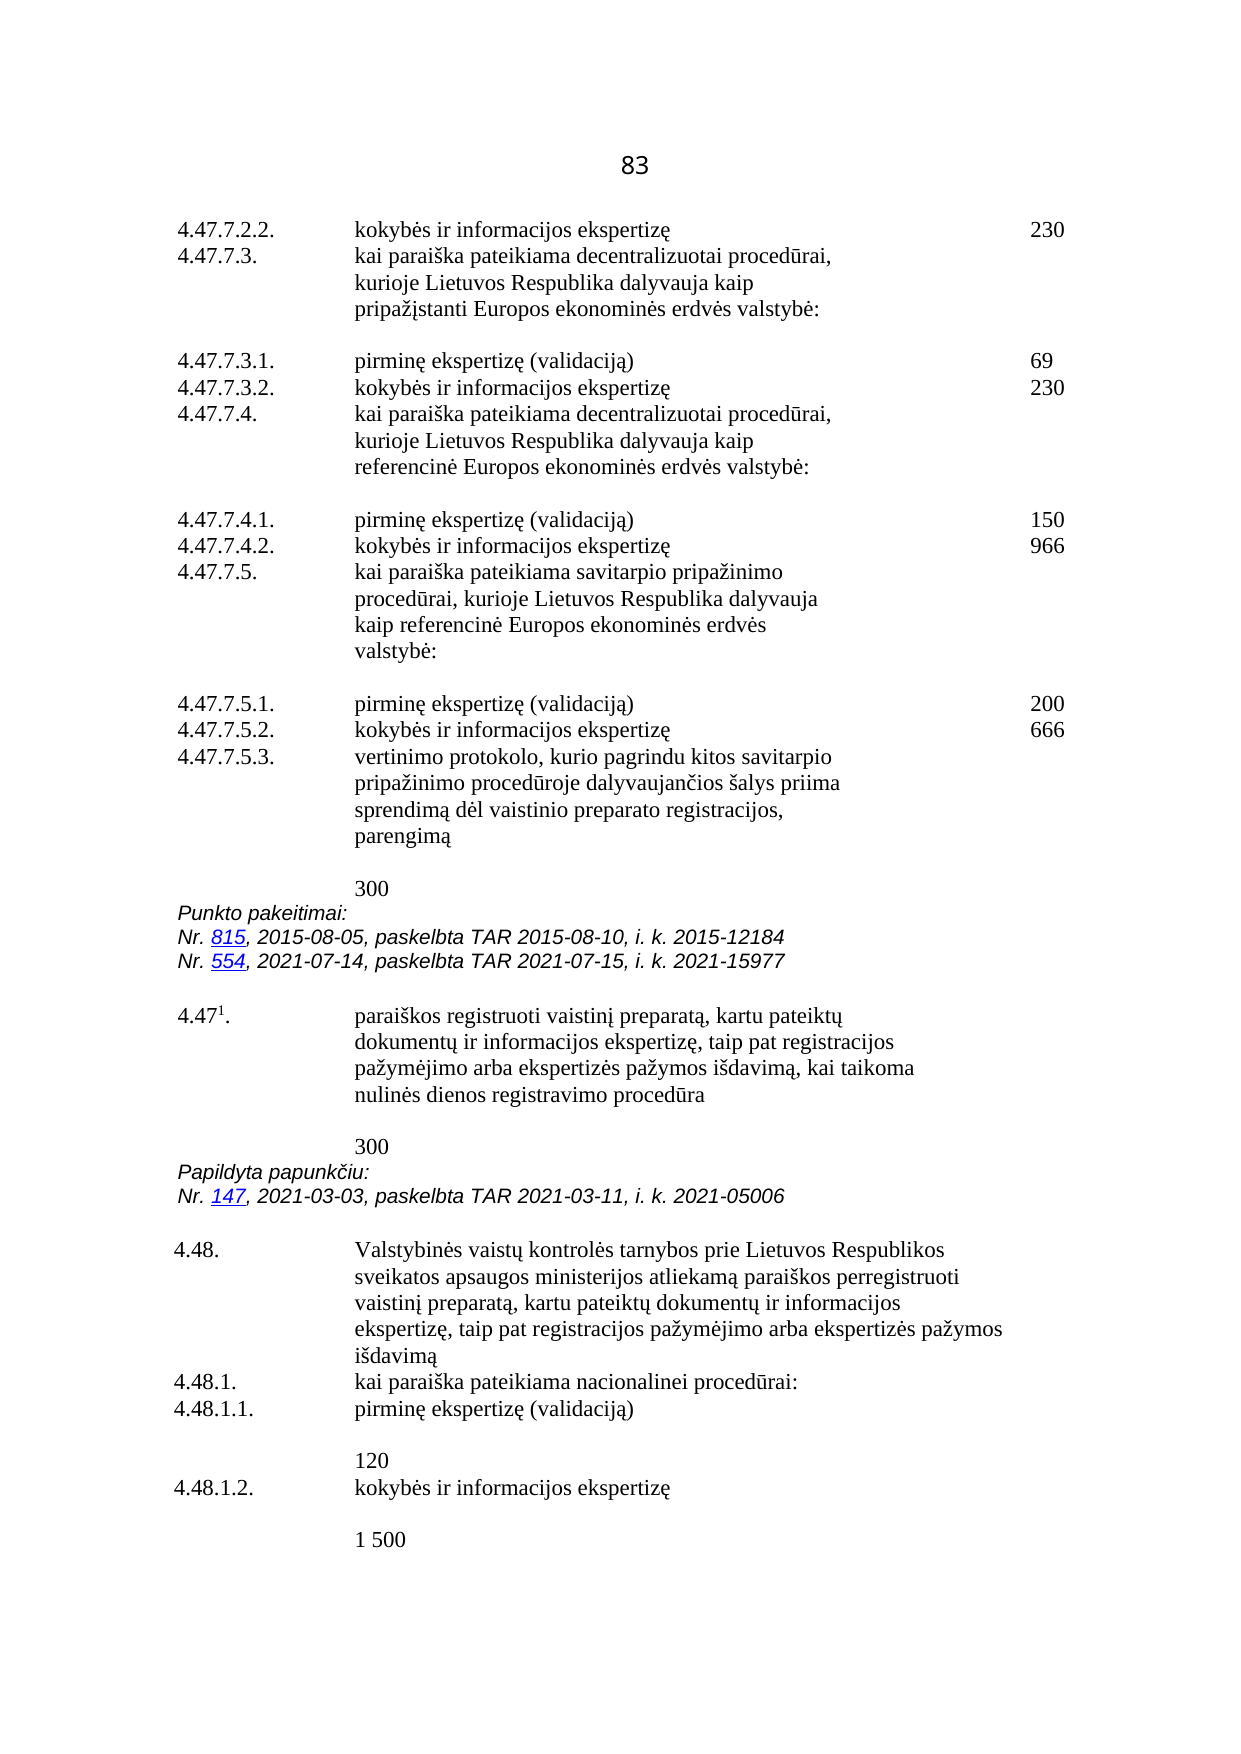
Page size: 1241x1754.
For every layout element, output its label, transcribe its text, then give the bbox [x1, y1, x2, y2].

text 4.47.7.5.2. kokybės ir informacijos ekspertizę 666 [177, 717, 1092, 743]
text 4.471. paraiškos registruoti vaistinį preparatą, kartu pateiktų dokumentų ir informacijos ekspertizę, taip pat registracijos pažymėjimo arba ekspertizės pažymos išdavimą, kai taikoma nulinės dienos registravimo procedūra 300 [177, 1002, 915, 1160]
text Nr. 815, 2015-08-05, paskelbta TAR 2015-08-10, i. k. 2015-12184 [177, 925, 1092, 949]
text 4.47.7.5.1. pirminę ekspertizę (validaciją) 200 [177, 690, 1092, 717]
text 4.47.7.4. kai paraiška pateikiama decentralizuotai procedūrai, kurioje Lietuvos Respublika dalyvauja kaip referencinė Europos ekonominės erdvės valstybė: [177, 400, 841, 506]
text 4.47.7.3.2. kokybės ir informacijos ekspertizę 230 [177, 374, 1092, 400]
text 4.47.7.4.2. kokybės ir informacijos ekspertizę 966 [177, 532, 1092, 558]
text 4.48.1. kai paraiška pateikiama nacionalinei procedūrai: [174, 1368, 1004, 1394]
text 4.47.7.5.3. vertinimo protokolo, kurio pagrindu kitos savitarpio pripažinimo procedūroje dalyvaujančios šalys priima sprendimą dėl vaistinio preparato registracijos, parengimą 300 [177, 743, 841, 901]
text 4.47.7.4.1. pirminę ekspertizę (validaciją) 150 [177, 506, 1092, 532]
text Papildyta papunkčiu: [177, 1160, 1092, 1184]
text Punkto pakeitimai: [177, 901, 1092, 925]
text 4.47.7.3. kai paraiška pateikiama decentralizuotai procedūrai, kurioje Lietuvos Respublika dalyvauja kaip pripažįstanti Europos ekonominės erdvės valstybė: [177, 242, 841, 348]
text Nr. 554, 2021-07-14, paskelbta TAR 2021-07-15, i. k. 2021-15977 [177, 949, 1092, 973]
text 4.48.1.1. pirminę ekspertizę (validaciją) 120 [174, 1394, 1004, 1474]
text 4.48.1.2. kokybės ir informacijos ekspertizę 1 500 [174, 1474, 1004, 1553]
text 4.47.7.5. kai paraiška pateikiama savitarpio pripažinimo procedūrai, kurioje Lietuvos Respublika dalyvauja kaip referencinė Europos ekonominės erdvės valstybė: [177, 558, 841, 690]
text 4.47.7.2.2. kokybės ir informacijos ekspertizę 230 [177, 216, 1092, 242]
text 4.48. Valstybinės vaistų kontrolės tarnybos prie Lietuvos Respublikos sveikatos apsaugos ministerijos atliekamą paraiškos perregistruoti vaistinį preparatą, kartu pateiktų dokumentų ir informacijos ekspertizę, taip pat registracijos pažymėjimo arba ekspertizės pažymos išdavimą [174, 1236, 1004, 1368]
text Nr. 147, 2021-03-03, paskelbta TAR 2021-03-11, i. k. 2021-05006 [177, 1184, 1092, 1208]
text 4.47.7.3.1. pirminę ekspertizę (validaciją) 69 [177, 348, 1092, 374]
